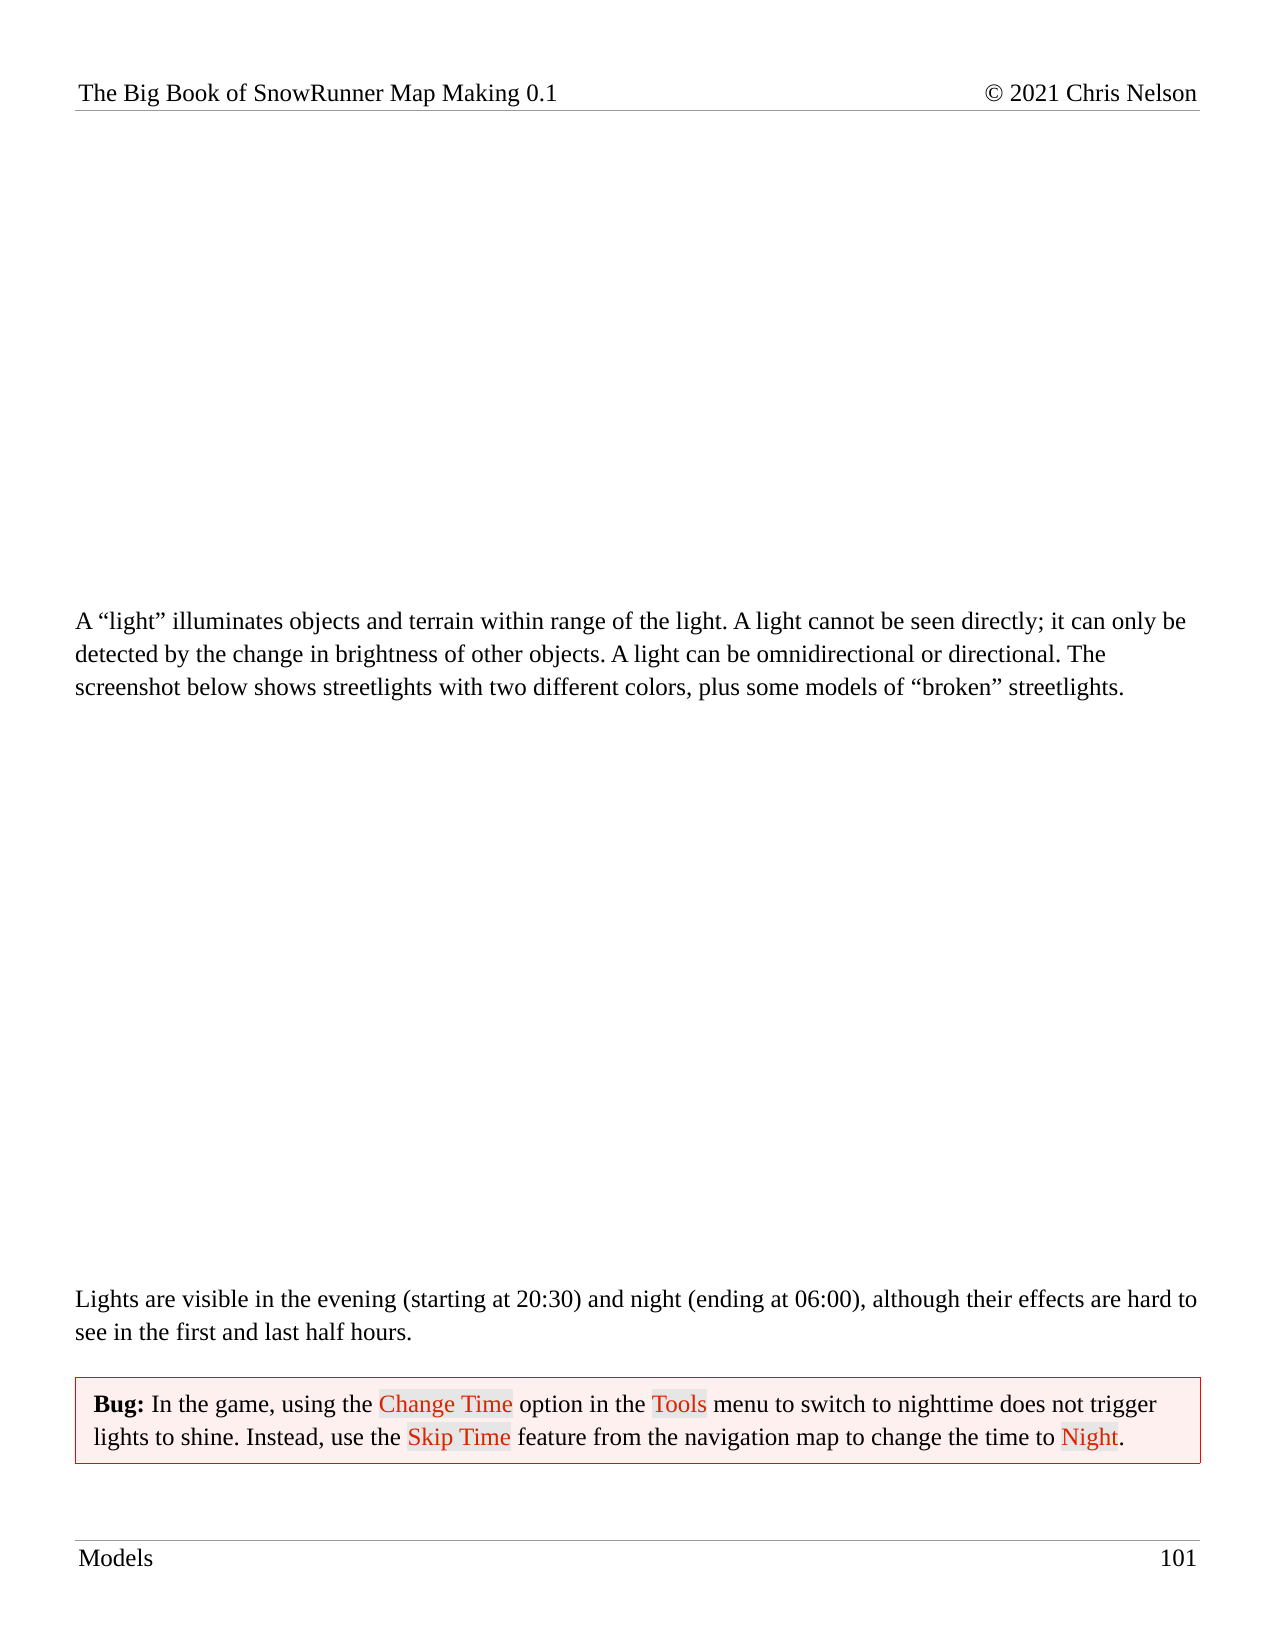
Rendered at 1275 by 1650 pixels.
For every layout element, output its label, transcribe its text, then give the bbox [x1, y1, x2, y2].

text A “light” illuminates objects and terrain within range of the light. A light cannot be seen directly; it can only be detected by the change in brightness of other objects. A light can be omnidirectional or directional. The screenshot below shows streetlights with two different colors, plus some models of “broken” streetlights. [75, 606, 1200, 701]
text Lights are visible in the evening (starting at 20:30) and night (ending at 06:00), although their effects are hard to see in the first and last half hours. [75, 1284, 1200, 1346]
list In the game, using the Change Time option in the Tools menu to switch to nighttime does not trigger lights to shine. Instead, use the Skip Time feature from the navigation map to change the time to Night. [76, 1378, 1200, 1463]
